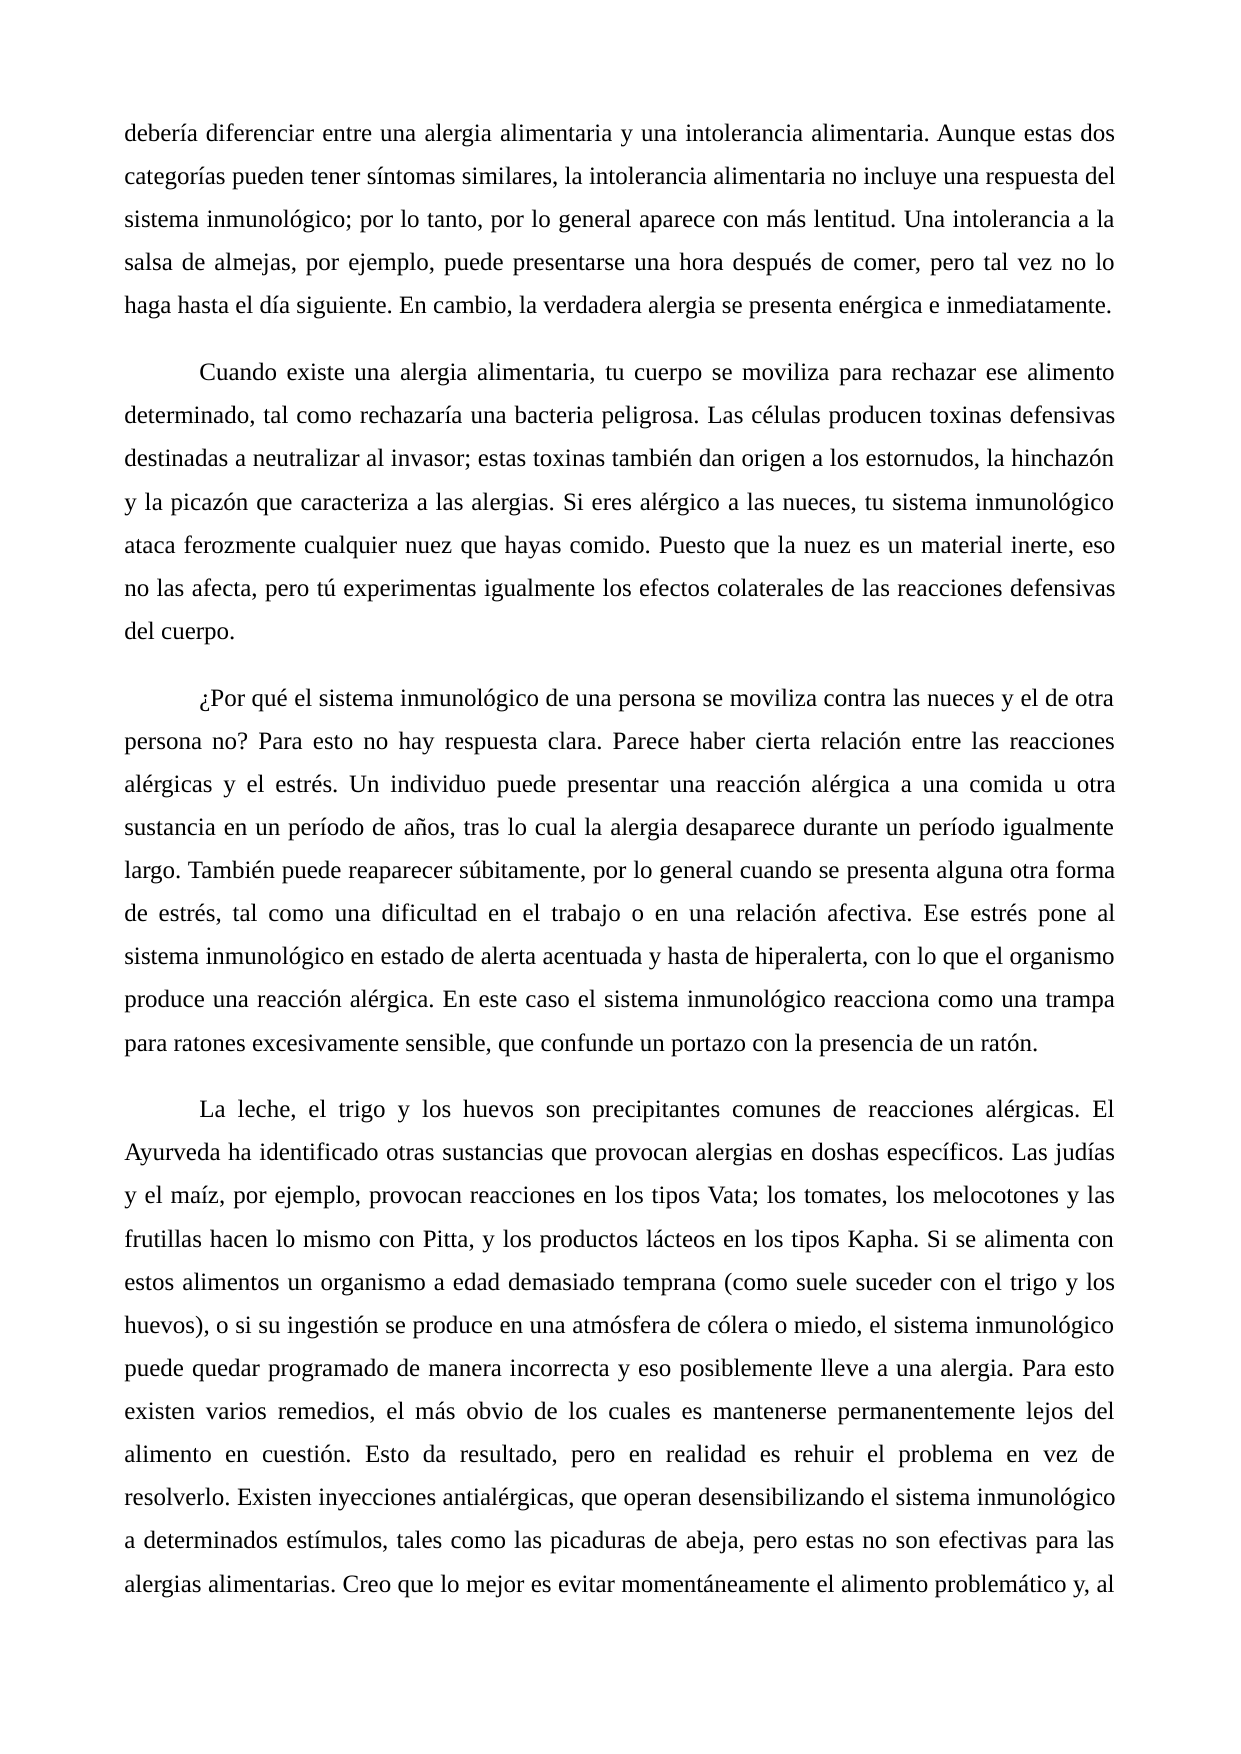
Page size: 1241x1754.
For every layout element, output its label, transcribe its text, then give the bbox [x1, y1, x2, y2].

text La leche, el trigo y los huevos son precipitantes comunes de reacciones alérgicas. El Ayurveda ha identificado otras sustancias que provocan alergias en doshas específicos. Las judías y el maíz, por ejemplo, provocan reacciones en los tipos Vata; los tomates, los melocotones y las frutillas hacen lo mismo con Pitta, y los productos lácteos en los tipos Kapha. Si se alimenta con estos alimentos un organismo a edad demasiado temprana (como suele suceder con el trigo y los huevos), o si su ingestión se produce en una atmósfera de cólera o miedo, el sistema inmunológico puede quedar programado de manera incorrecta y eso posiblemente lleve a una alergia. Para esto existen varios remedios, el más obvio de los cuales es mantenerse permanentemente lejos del alimento en cuestión. Esto da resultado, pero en realidad es rehuir el problema en vez de resolverlo. Existen inyecciones antialérgicas, que operan desensibilizando el sistema inmunológico a determinados estímulos, tales como las picaduras de abeja, pero estas no son efectivas para las alergias alimentarias. Creo que lo mejor es evitar momentáneamente el alimento problemático y, al [124, 1094, 1116, 1597]
text Cuando existe una alergia alimentaria, tu cuerpo se moviliza para rechazar ese alimento determinado, tal como rechazaría una bacteria peligrosa. Las células producen toxinas defensivas destinadas a neutralizar al invasor; estas toxinas también dan origen a los estornudos, la hinchazón y la picazón que caracteriza a las alergias. Si eres alérgico a las nueces, tu sistema inmunológico ataca ferozmente cualquier nuez que hayas comido. Puesto que la nuez es un material inerte, eso no las afecta, pero tú experimentas igualmente los efectos colaterales de las reacciones defensivas del cuerpo. [124, 357, 1116, 645]
text ¿Por qué el sistema inmunológico de una persona se moviliza contra las nueces y el de otra persona no? Para esto no hay respuesta clara. Parece haber cierta relación entre las reacciones alérgicas y el estrés. Un individuo puede presentar una reacción alérgica a una comida u otra sustancia en un período de años, tras lo cual la alergia desaparece durante un período igualmente largo. También puede reaparecer súbitamente, por lo general cuando se presenta alguna otra forma de estrés, tal como una dificultad en el trabajo o en una relación afectiva. Ese estrés pone al sistema inmunológico en estado de alerta acentuada y hasta de hiperalerta, con lo que el organismo produce una reacción alérgica. En este caso el sistema inmunológico reacciona como una trampa para ratones excesivamente sensible, que confunde un portazo con la presencia de un ratón. [124, 683, 1116, 1056]
text debería diferenciar entre una alergia alimentaria y una intolerancia alimentaria. Aunque estas dos categorías pueden tener síntomas similares, la intolerancia alimentaria no incluye una respuesta del sistema inmunológico; por lo tanto, por lo general aparece con más lentitud. Una intolerancia a la salsa de almejas, por ejemplo, puede presentarse una hora después de comer, pero tal vez no lo haga hasta el día siguiente. En cambio, la verdadera alergia se presenta enérgica e inmediatamente. [124, 118, 1116, 319]
